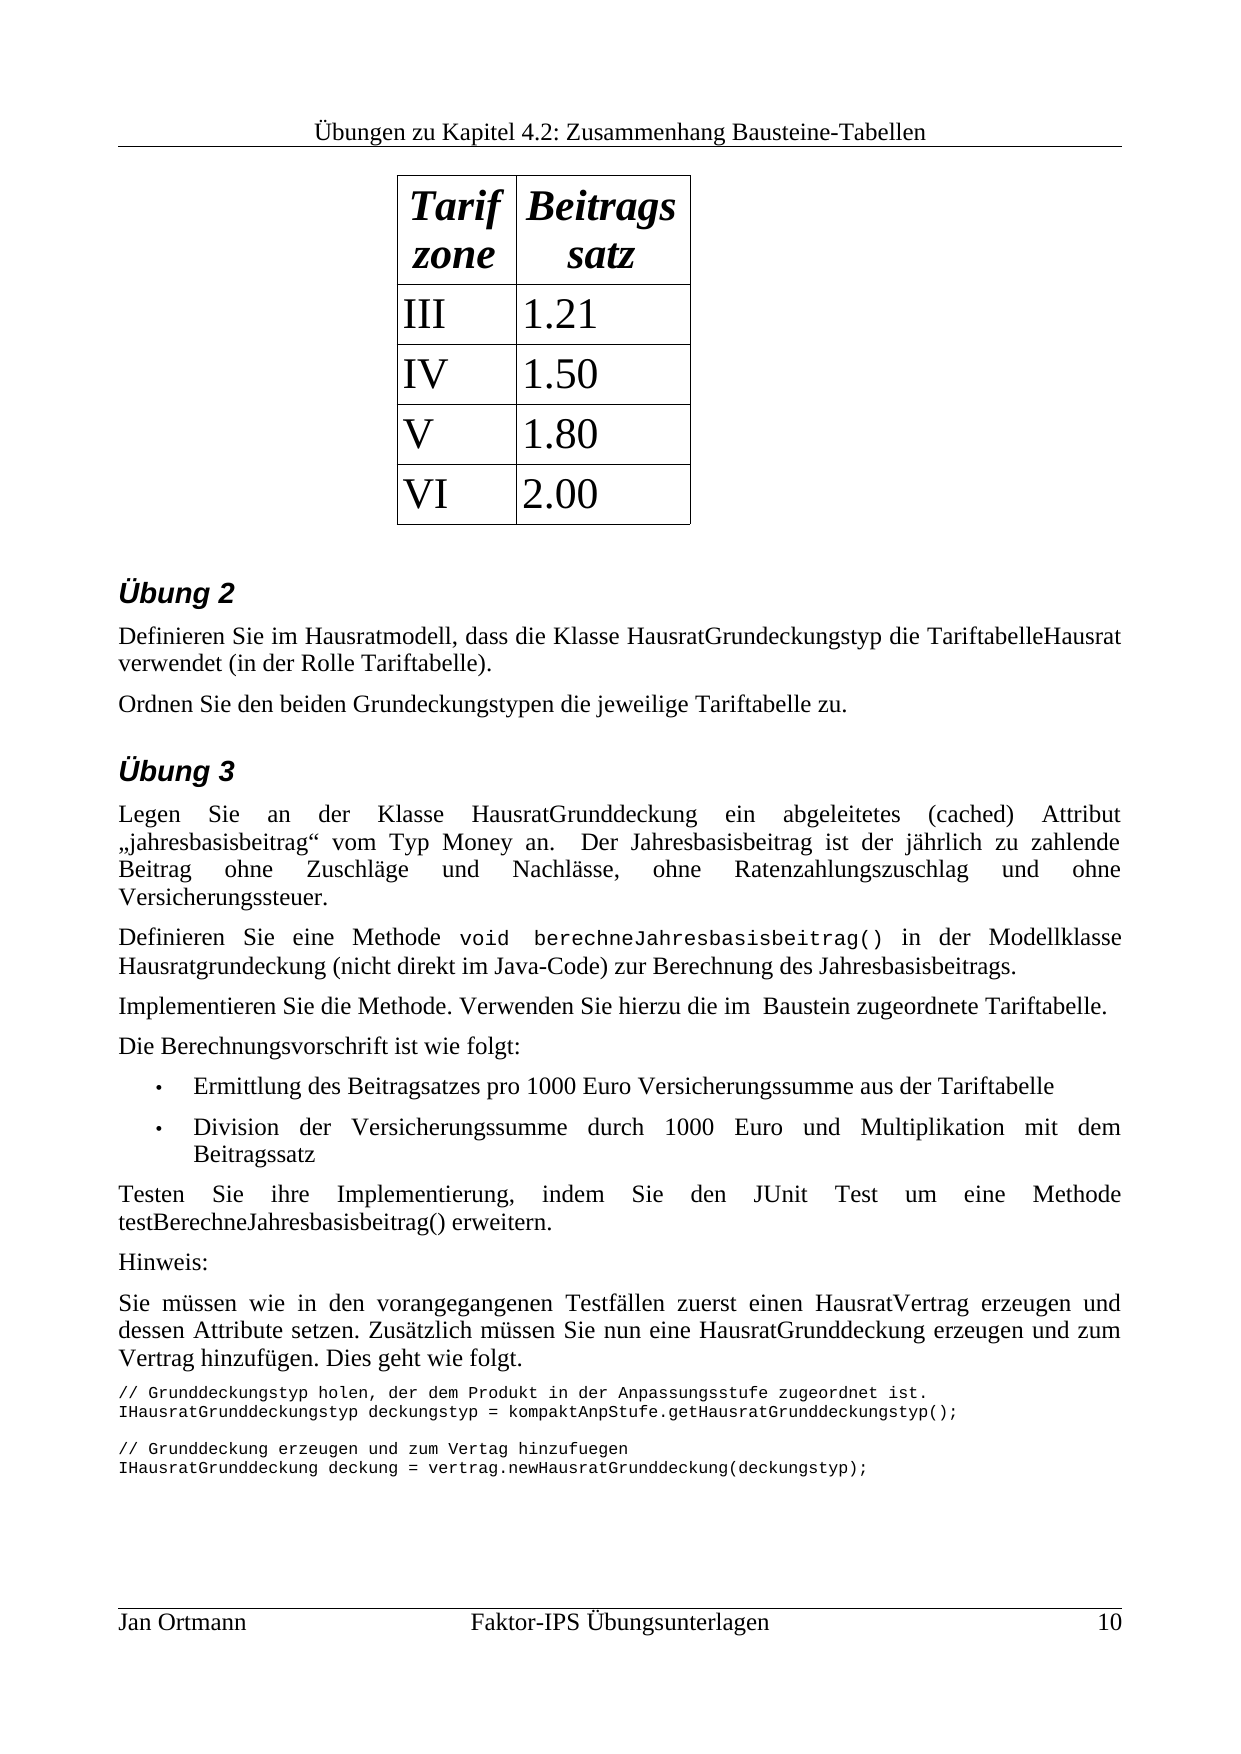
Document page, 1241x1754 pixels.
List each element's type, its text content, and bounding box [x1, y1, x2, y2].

text Definieren Sie im Hausratmodell, dass die Klasse HausratGrundeckungstyp die TariftabelleHausrat verwendet (in der Rolle Tariftabelle). [118, 622, 1122, 677]
table_cell III [398, 285, 516, 344]
table_header Tarifzone [398, 176, 516, 284]
list Ermittlung des Beitragsatzes pro 1000 Euro Versicherungssumme aus der Tariftabelle [156, 1072, 1122, 1100]
list Division der Versicherungssumme durch 1000 Euro und Multiplikation mit dem Beitragssatz [156, 1113, 1122, 1168]
table_cell IV [398, 345, 516, 404]
table_cell 1.50 [517, 345, 690, 404]
text Definieren Sie eine Methode void berechneJahresbasisbeitrag() in der Modellklasse Hausratgrundeckung (nicht direkt im Java-Code) zur Berechnung des Jahresbasisbeitrags. [118, 923, 1122, 979]
text // Grunddeckungstyp holen, der dem Produkt in der Anpassungsstufe zugeordnet ist. [118, 1384, 1122, 1403]
text Die Berechnungsvorschrift ist wie folgt: [118, 1032, 1122, 1060]
text Testen Sie ihre Implementierung, indem Sie den JUnit Test um eine Methode testBerechneJahresbasisbeitrag() erweitern. [118, 1181, 1122, 1236]
text Legen Sie an der Klasse HausratGrunddeckung ein abgeleitetes (cached) Attribut „jahresbasisbeitrag“ vom Typ Money an. Der Jahresbasisbeitrag ist der jährlich zu zahlende Beitrag ohne Zuschläge und Nachlässe, ohne Ratenzahlungszuschlag und ohne Versicherungssteuer. [118, 800, 1122, 911]
text IHausratGrunddeckungstyp deckungstyp = kompaktAnpStufe.getHausratGrunddeckungstyp(); [118, 1403, 1122, 1422]
table_cell V [398, 405, 516, 464]
text Sie müssen wie in den vorangegangenen Testfällen zuerst einen HausratVertrag erzeugen und dessen Attribute setzen. Zusätzlich müssen Sie nun eine HausratGrunddeckung erzeugen und zum Vertrag hinzufügen. Dies geht wie folgt. [118, 1289, 1122, 1372]
table_cell VI [398, 465, 516, 524]
table_cell 1.21 [517, 285, 690, 344]
text IHausratGrunddeckung deckung = vertrag.newHausratGrunddeckung(deckungstyp); [118, 1460, 1122, 1479]
table_cell 1.80 [517, 405, 690, 464]
text Hinweis: [118, 1248, 1122, 1276]
text Ordnen Sie den beiden Grundeckungstypen die jeweilige Tariftabelle zu. [118, 690, 1122, 717]
table_header Beitragssatz [517, 176, 690, 284]
table_cell 2.00 [517, 465, 690, 524]
text Implementieren Sie die Methode. Verwenden Sie hierzu die im Baustein zugeordnete Tariftabelle. [118, 992, 1122, 1020]
subtitle Übung 2 [118, 577, 1122, 609]
subtitle Übung 3 [118, 755, 1122, 787]
text // Grunddeckung erzeugen und zum Vertag hinzufuegen [118, 1441, 1122, 1460]
